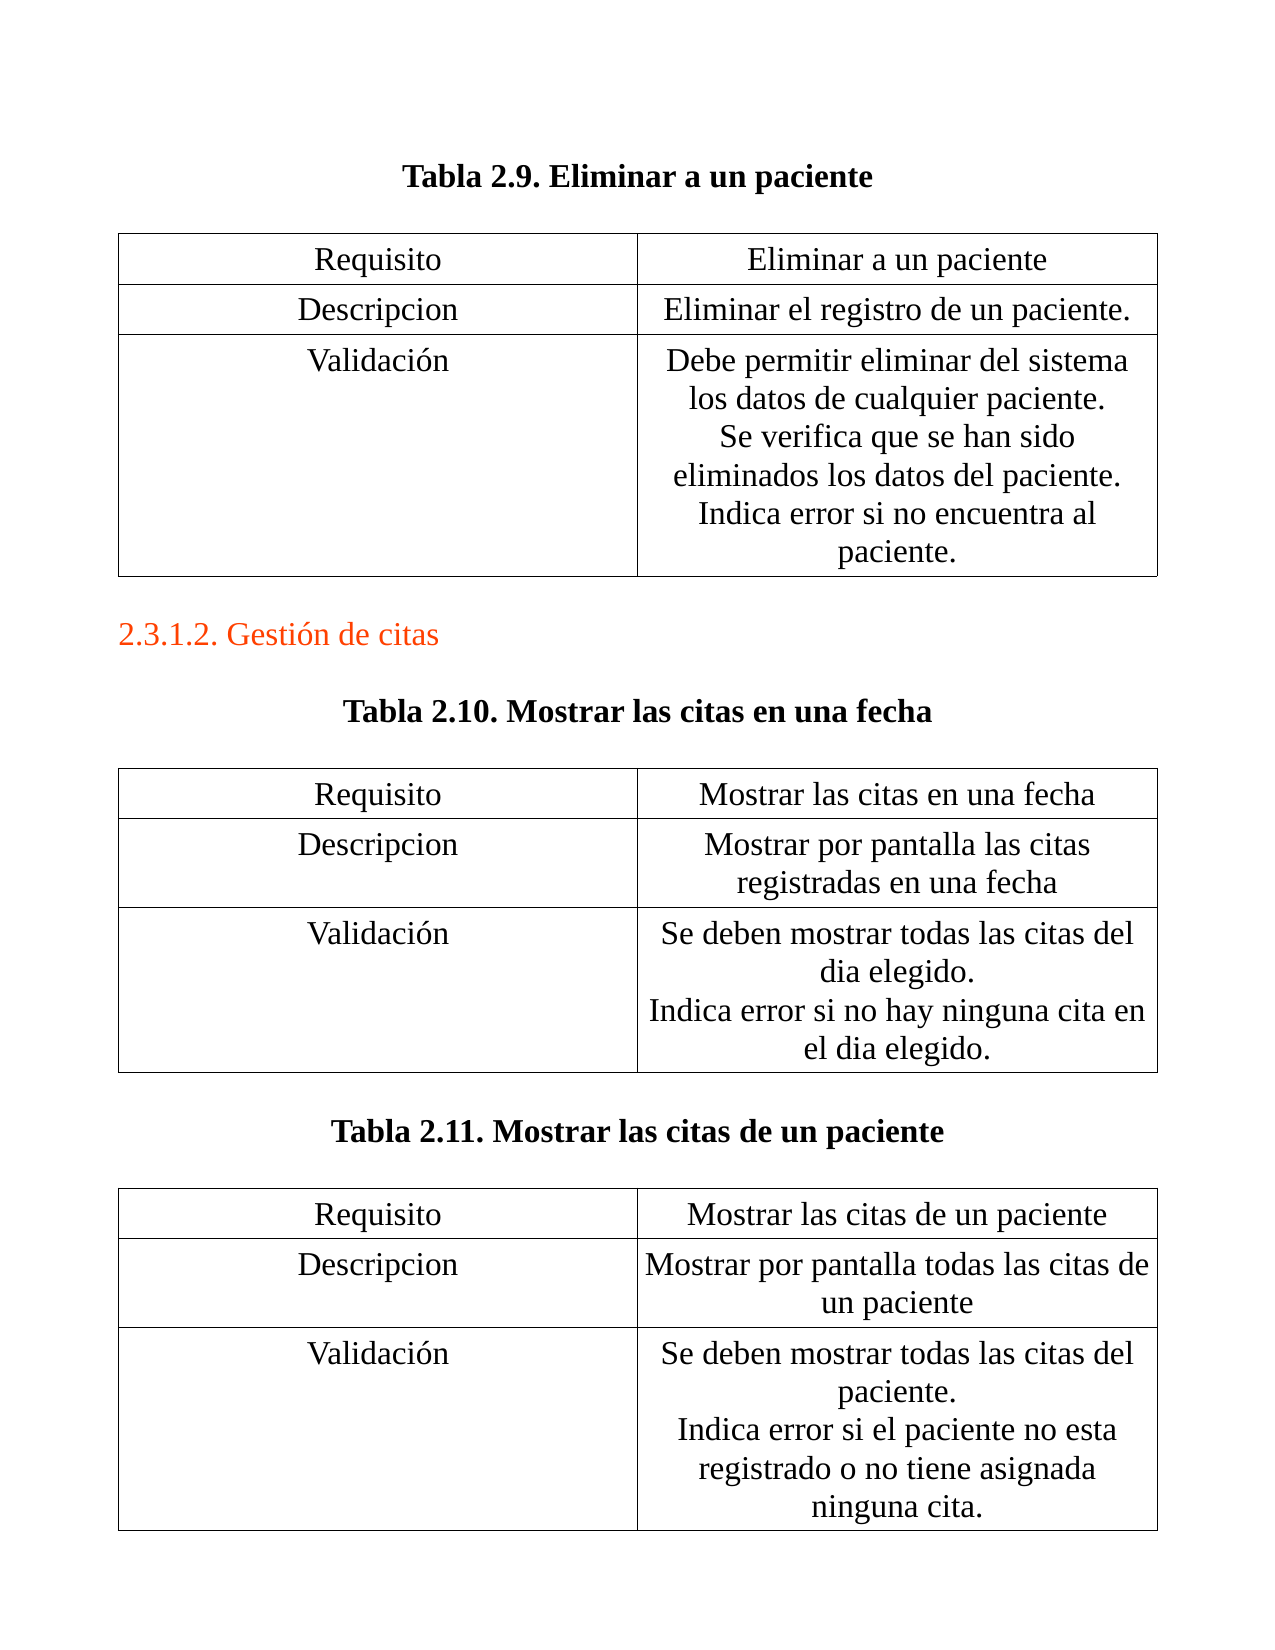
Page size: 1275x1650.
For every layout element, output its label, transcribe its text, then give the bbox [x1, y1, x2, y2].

table_cell Descripcion [119, 819, 637, 907]
table_cell Descripcion [119, 1239, 637, 1327]
table_header Eliminar a un paciente [638, 234, 1157, 283]
table_cell Validación [119, 1328, 637, 1530]
table_cell Se deben mostrar todas las citas del dia elegido. Indica error si no hay ninguna cita en el dia elegido. [638, 908, 1157, 1072]
table_header Requisito [119, 769, 637, 818]
table_header Mostrar las citas de un paciente [638, 1189, 1157, 1238]
text Tabla 2.9. Eliminar a un paciente [118, 156, 1157, 195]
table_cell Debe permitir eliminar del sistema los datos de cualquier paciente. Se verifica que se han sido eliminados los datos del paciente. Indica error si no encuentra al paciente. [638, 335, 1157, 576]
table_header Requisito [119, 1189, 637, 1238]
table_header Requisito [119, 234, 637, 283]
text 2.3.1.2. Gestión de citas [118, 614, 1157, 653]
table_cell Se deben mostrar todas las citas del paciente. Indica error si el paciente no esta registrado o no tiene asignada ninguna cita. [638, 1328, 1157, 1530]
table_header Mostrar las citas en una fecha [638, 769, 1157, 818]
table_cell Mostrar por pantalla todas las citas de un paciente [638, 1239, 1157, 1327]
text Tabla 2.10. Mostrar las citas en una fecha [118, 691, 1157, 729]
table_cell Validación [119, 335, 637, 576]
table_cell Eliminar el registro de un paciente. [638, 285, 1157, 334]
table_cell Descripcion [119, 285, 637, 334]
table_cell Validación [119, 908, 637, 1072]
table_cell Mostrar por pantalla las citas registradas en una fecha [638, 819, 1157, 907]
text Tabla 2.11. Mostrar las citas de un paciente [118, 1111, 1157, 1149]
